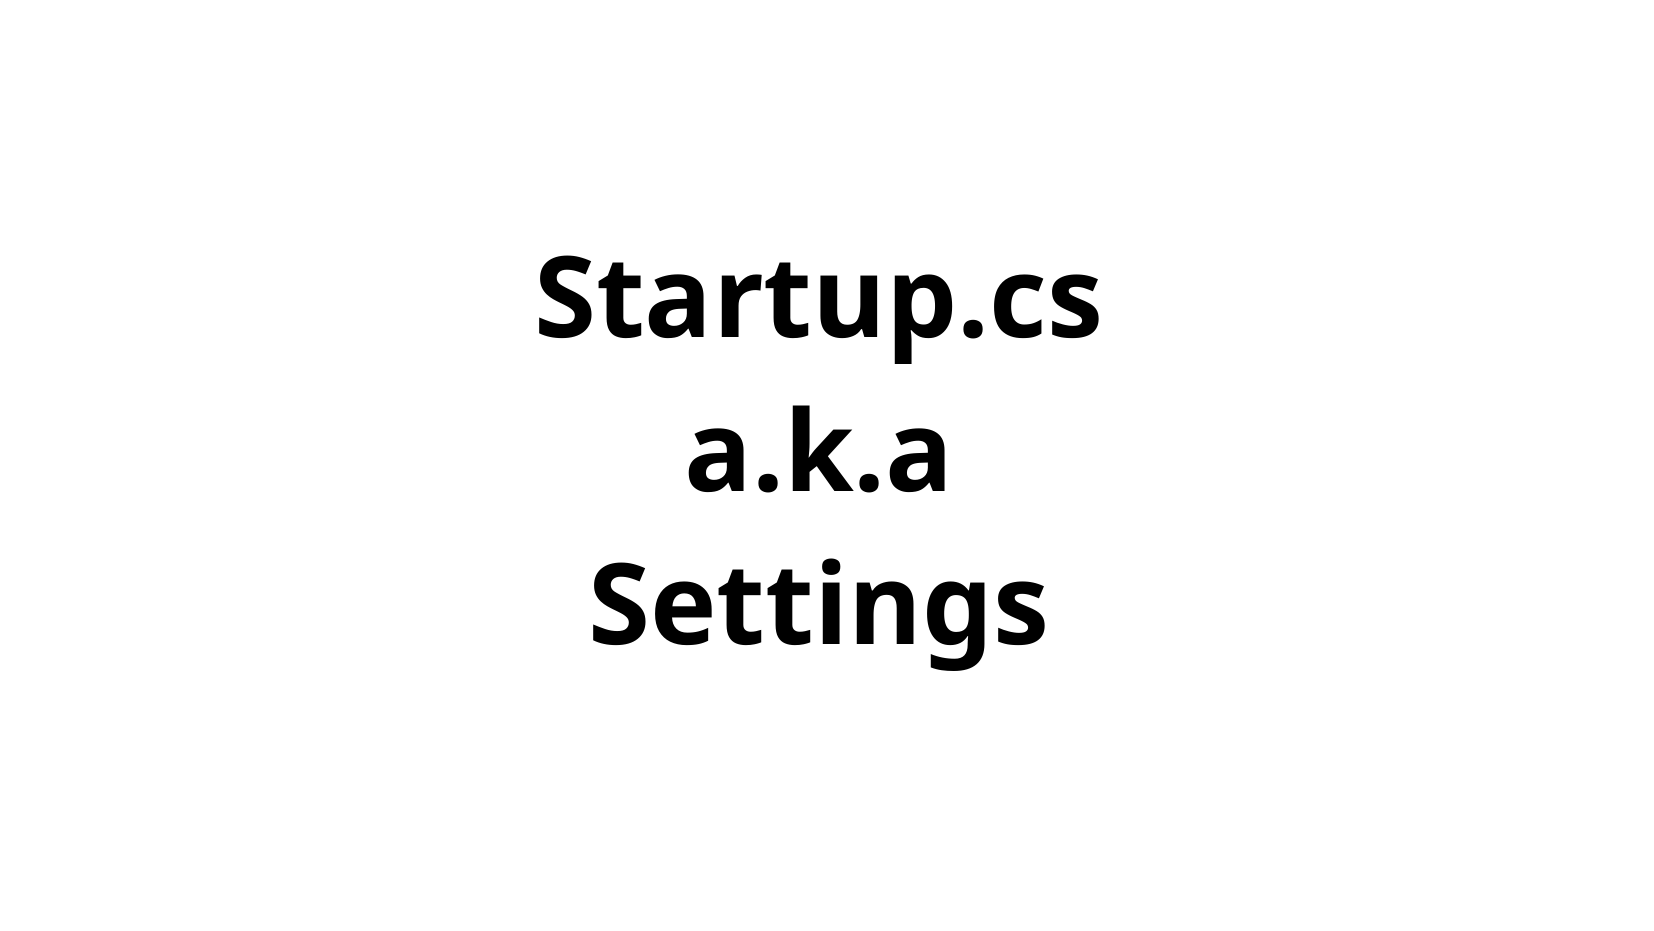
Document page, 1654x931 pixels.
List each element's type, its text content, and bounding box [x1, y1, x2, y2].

title Startup.cs a.k.a Settings [75, 217, 1564, 678]
